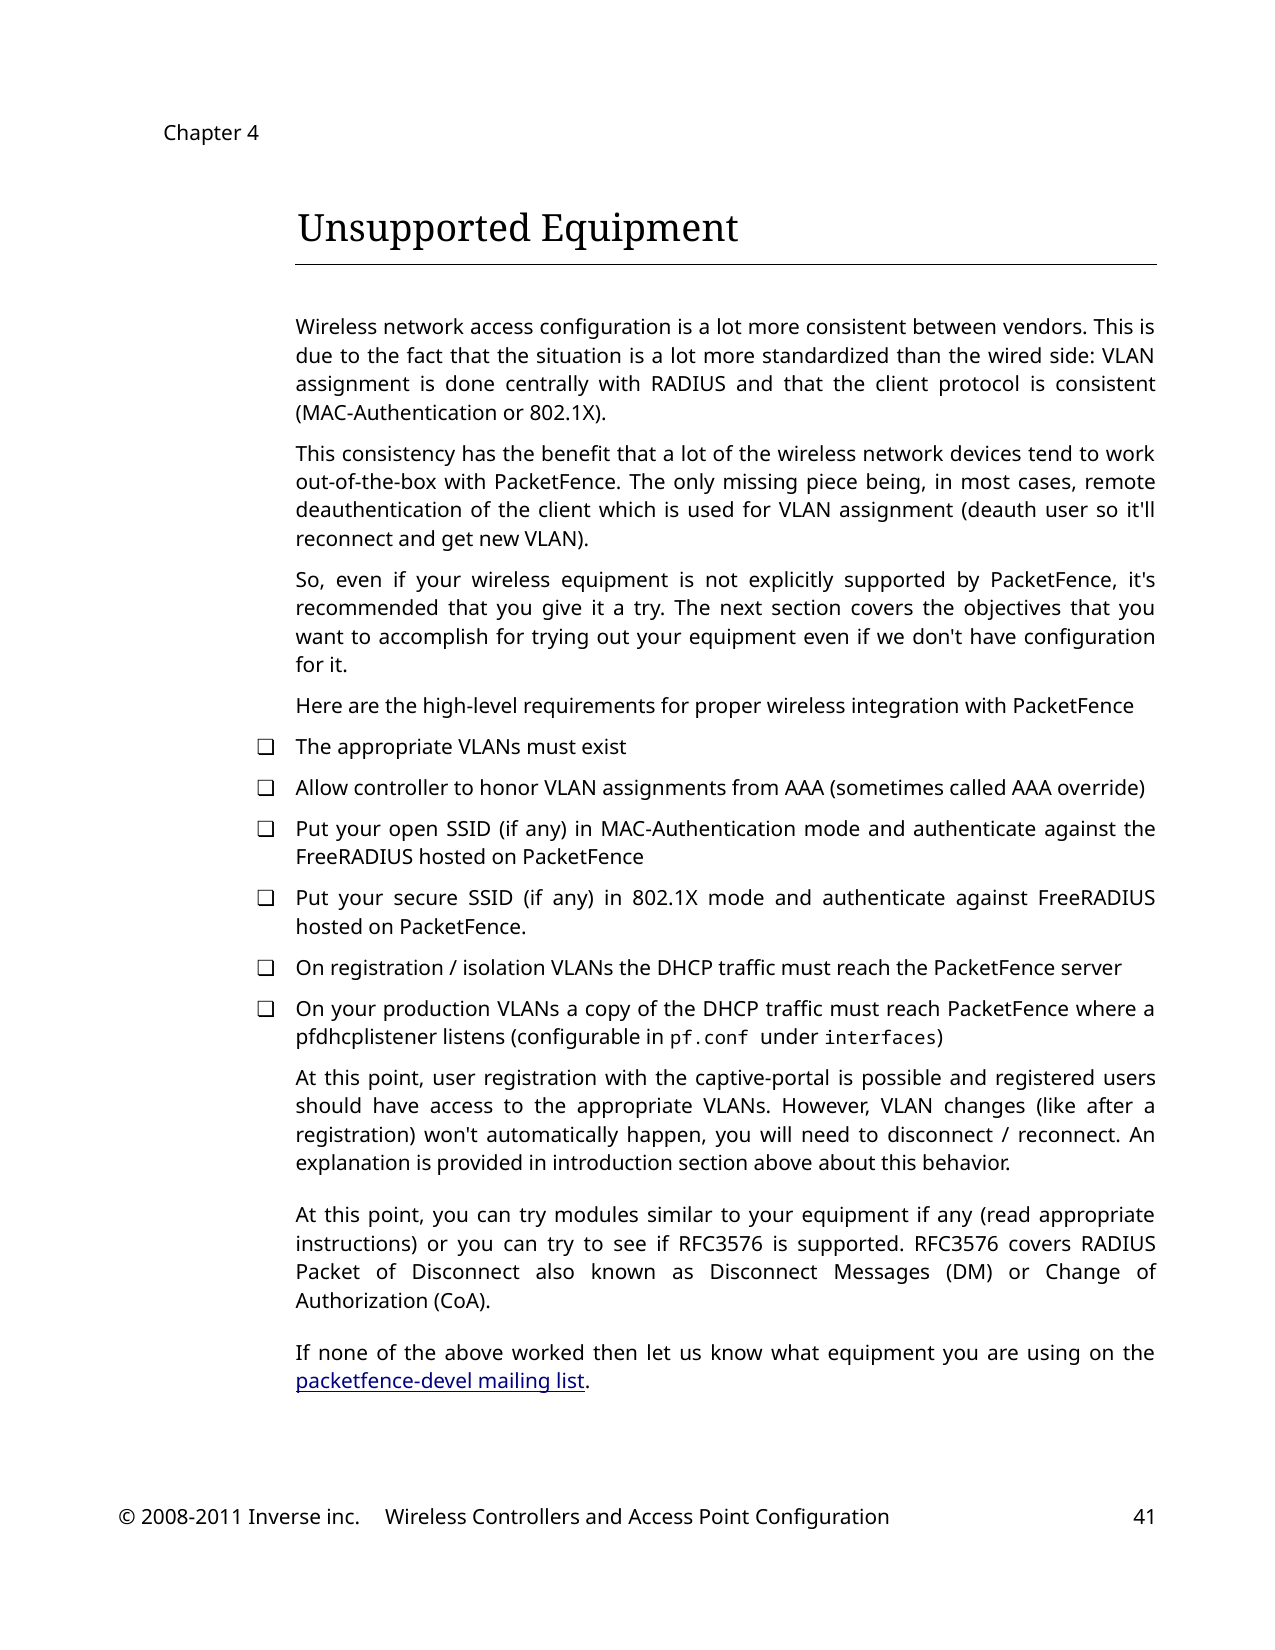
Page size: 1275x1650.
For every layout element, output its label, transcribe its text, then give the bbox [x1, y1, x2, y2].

list ❏ Put your open SSID (if any) in MAC-Authentication mode and authenticate against the FreeRADIUS hosted on PacketFence [256, 814, 1157, 871]
list ❏ Allow controller to honor VLAN assignments from AAA (sometimes called AAA override) [256, 773, 1157, 802]
list ❏ Put your secure SSID (if any) in 802.1X mode and authenticate against FreeRADIUS hosted on PacketFence. [256, 883, 1157, 940]
text This consistency has the benefit that a lot of the wireless network devices tend to work out-of-the-box with PacketFence. The only missing piece being, in most cases, remote deauthentication of the client which is used for VLAN assignment (deauth user so it'll reconnect and get new VLAN). [295, 439, 1157, 552]
list ❏ On registration / isolation VLANs the DHCP traffic must reach the PacketFence server [256, 953, 1157, 981]
text If none of the above worked then let us know what equipment you are using on the packetfence-devel mailing list. [295, 1338, 1157, 1395]
text Here are the high-level requirements for proper wireless integration with PacketFence [295, 691, 1157, 720]
list ❏ The appropriate VLANs must exist [256, 732, 1157, 761]
text So, even if your wireless equipment is not explicitly supported by PacketFence, it's recommended that you give it a try. The next section covers the objectives that you want to accomplish for trying out your equipment even if we don't have configuration for it. [295, 565, 1157, 679]
text At this point, user registration with the captive-portal is possible and registered users should have access to the appropriate VLANs. However, VLAN changes (like after a registration) won't automatically happen, you will need to disconnect / reconnect. An explanation is provided in introduction section above about this behavior. [295, 1063, 1157, 1177]
text Wireless network access configuration is a lot more consistent between vendors. This is due to the fact that the situation is a lot more standardized than the wired side: VLAN assignment is done centrally with RADIUS and that the client protocol is consistent (MAC-Authentication or 802.1X). [295, 312, 1157, 426]
text At this point, you can try modules similar to your equipment if any (read appropriate instructions) or you can try to see if RFC3576 is supported. RFC3576 covers RADIUS Packet of Disconnect also known as Disconnect Messages (DM) or Change of Authorization (CoA). [295, 1201, 1157, 1314]
subtitle Unsupported Equipment [295, 201, 1157, 264]
list ❏ On your production VLANs a copy of the DHCP traffic must reach PacketFence where a pfdhcplistener listens (configurable in pf.conf under interfaces) [256, 994, 1157, 1051]
